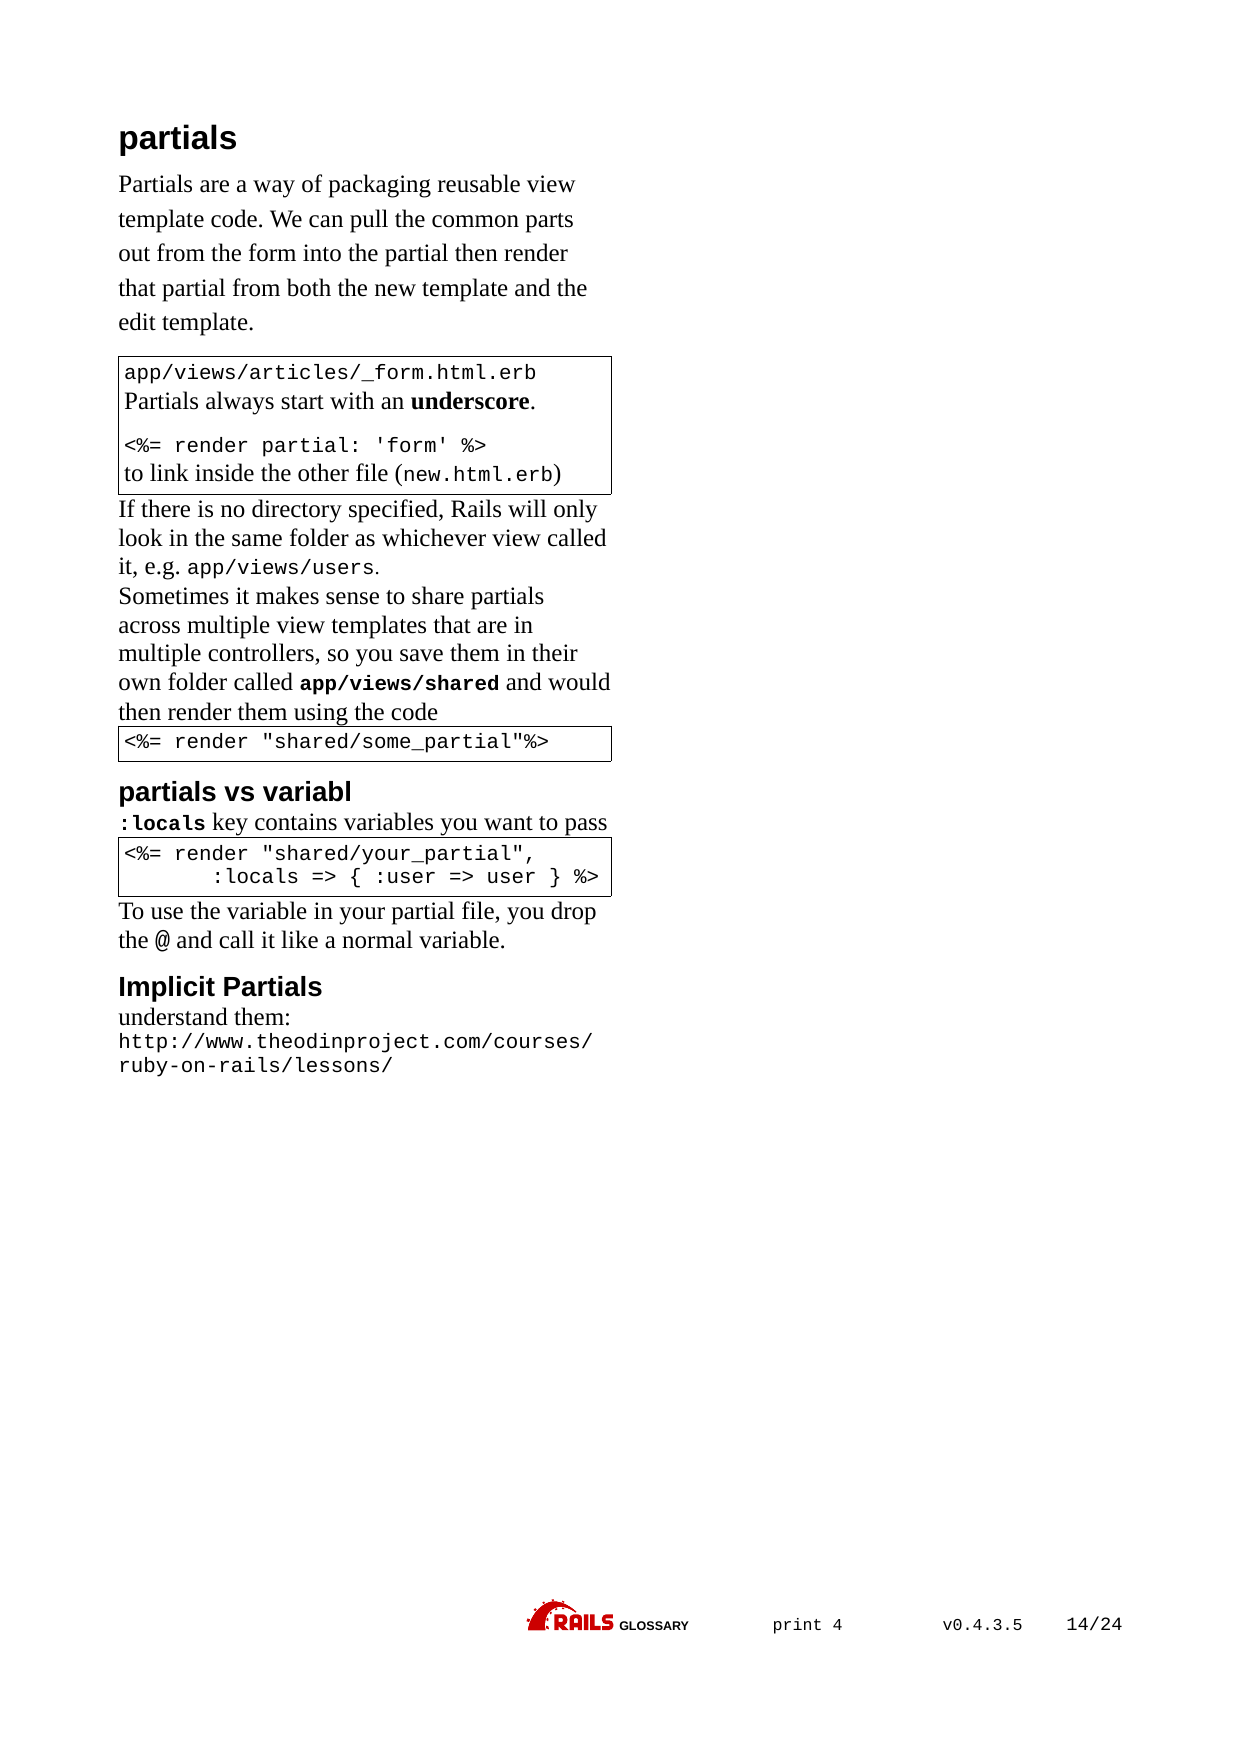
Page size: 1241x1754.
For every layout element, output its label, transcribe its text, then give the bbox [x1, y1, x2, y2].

subtitle Implicit Partials [118, 970, 611, 1002]
subtitle partials [118, 118, 611, 157]
text If there is no directory specified, Rails will only look in the same folder as whichever view called it, e.g. app/views/users. [118, 495, 611, 581]
text understand them: [118, 1002, 611, 1031]
table_header <%= render "shared/your_partial", :locals => { :user => user } %> [119, 838, 611, 896]
table_header app/views/articles/_form.html.erb Partials always start with an underscore. <%= render partial: 'form' %> to link inside the other file (new.html.erb) [119, 357, 611, 494]
text http://www.theodinproject.com/courses/ruby-on-rails/lessons/ [118, 1031, 611, 1078]
text :locals key contains variables you want to pass [118, 807, 611, 837]
text To use the variable in your partial file, you drop the @ and call it like a normal variable. [118, 897, 611, 956]
table_header <%= render "shared/some_partial"%> [119, 727, 611, 761]
subtitle partials vs variabl [118, 776, 611, 807]
text Partials are a way of packaging reusable view template code. We can pull the common parts out from the form into the partial then render that partial from both the new template and the edit template. [118, 169, 611, 336]
text Sometimes it makes sense to share partials across multiple view templates that are in multiple controllers, so you save them in their own folder called app/views/shared and would then render them using the code [118, 581, 611, 726]
